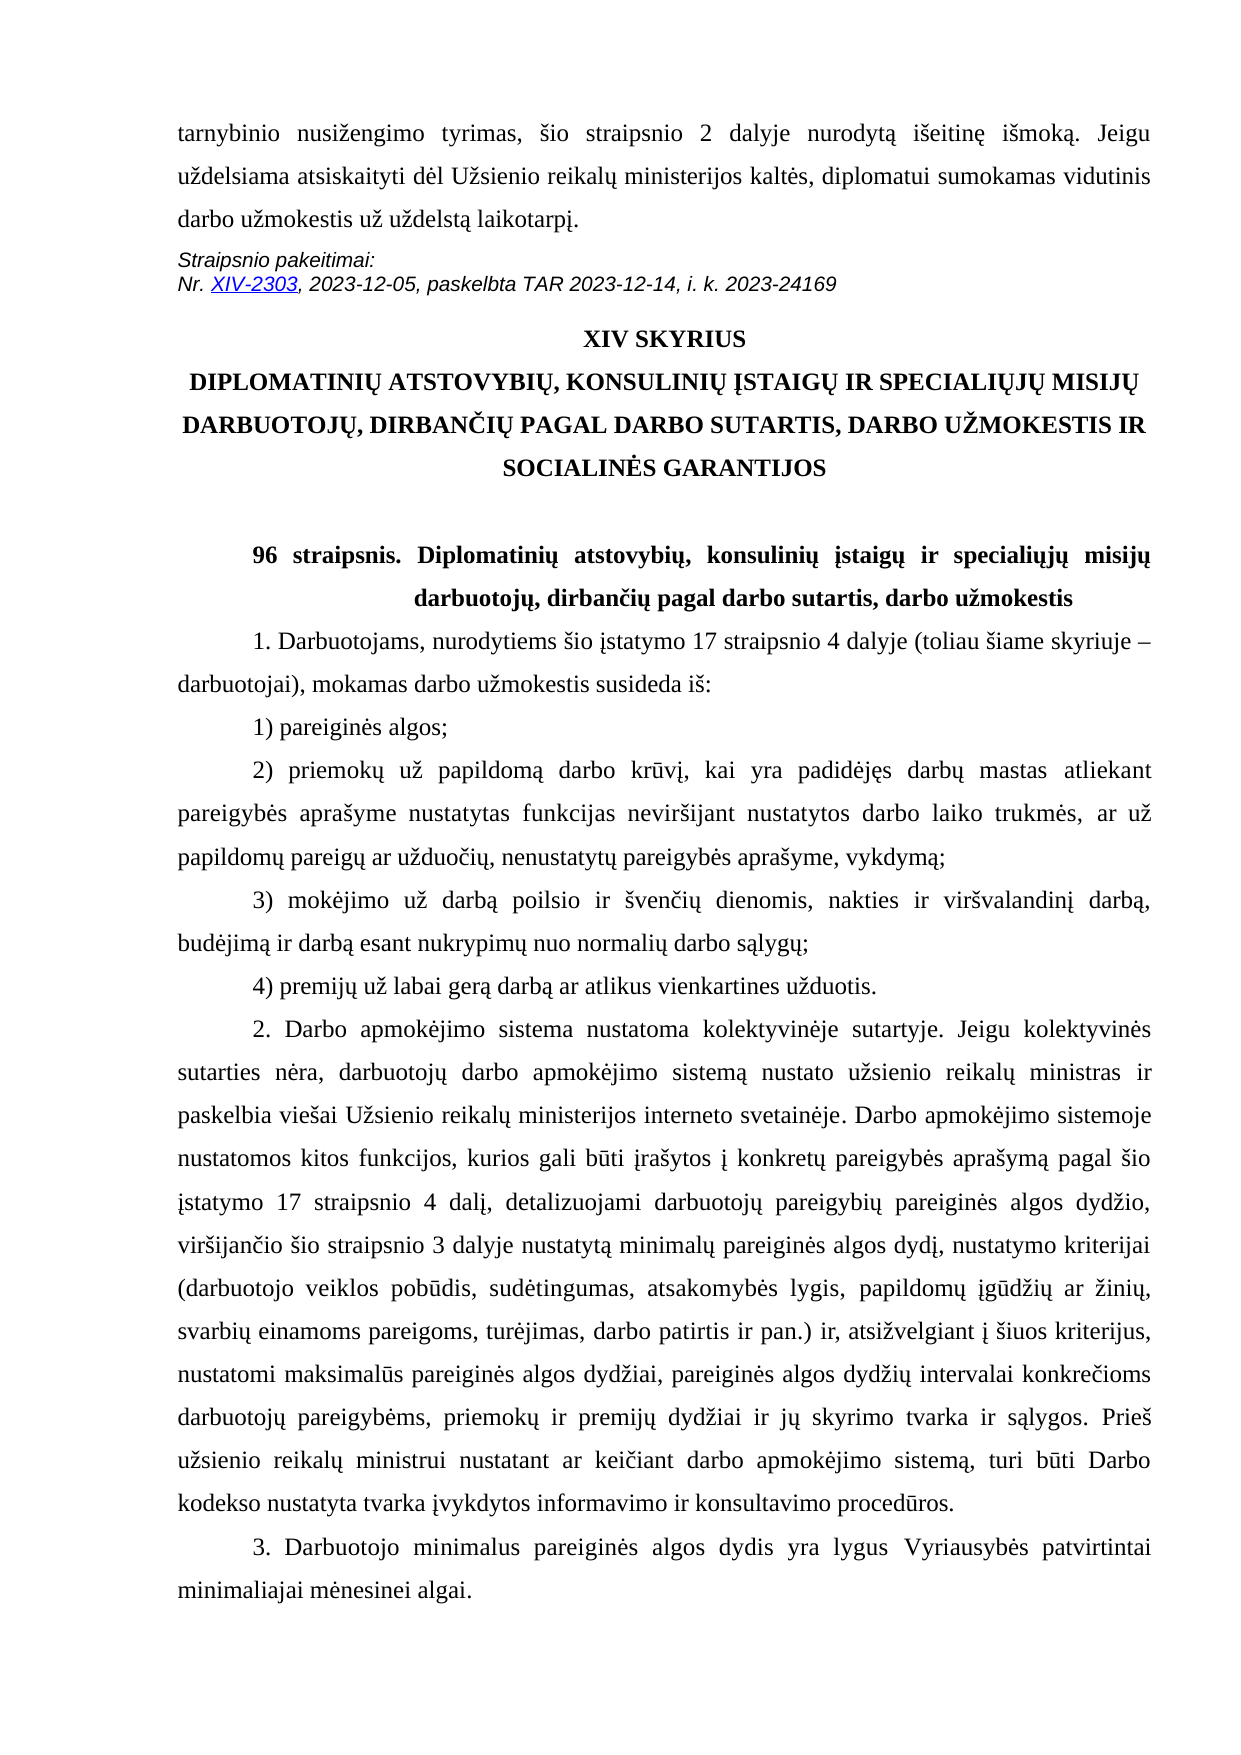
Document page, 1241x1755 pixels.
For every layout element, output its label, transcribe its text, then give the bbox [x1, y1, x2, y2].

text Nr. XIV-2303, 2023-12-05, paskelbta TAR 2023-12-14, i. k. 2023-24169 [177, 271, 1152, 295]
text tarnybinio nusižengimo tyrimas, šio straipsnio 2 dalyje nurodytą išeitinę išmoką. Jeigu uždelsiama atsiskaityti dėl Užsienio reikalų ministerijos kaltės, diplomatui sumokamas vidutinis darbo užmokestis už uždelstą laikotarpį. [177, 118, 1152, 233]
text 2. Darbo apmokėjimo sistema nustatoma kolektyvinėje sutartyje. Jeigu kolektyvinės sutarties nėra, darbuotojų darbo apmokėjimo sistemą nustato užsienio reikalų ministras ir paskelbia viešai Užsienio reikalų ministerijos interneto svetainėje. Darbo apmokėjimo sistemoje nustatomos kitos funkcijos, kurios gali būti įrašytos į konkretų pareigybės aprašymą pagal šio įstatymo 17 straipsnio 4 dalį, detalizuojami darbuotojų pareigybių pareiginės algos dydžio, viršijančio šio straipsnio 3 dalyje nustatytą minimalų pareiginės algos dydį, nustatymo kriterijai (darbuotojo veiklos pobūdis, sudėtingumas, atsakomybės lygis, papildomų įgūdžių ar žinių, svarbių einamoms pareigoms, turėjimas, darbo patirtis ir pan.) ir, atsižvelgiant į šiuos kriterijus, nustatomi maksimalūs pareiginės algos dydžiai, pareiginės algos dydžių intervalai konkrečioms darbuotojų pareigybėms, priemokų ir premijų dydžiai ir jų skyrimo tvarka ir sąlygos. Prieš užsienio reikalų ministrui nustatant ar keičiant darbo apmokėjimo sistemą, turi būti Darbo kodekso nustatyta tvarka įvykdytos informavimo ir konsultavimo procedūros. [177, 1014, 1152, 1517]
text 2) priemokų už papildomą darbo krūvį, kai yra padidėjęs darbų mastas atliekant pareigybės aprašyme nustatytas funkcijas neviršijant nustatytos darbo laiko trukmės, ar už papildomų pareigų ar užduočių, nenustatytų pareigybės aprašyme, vykdymą; [177, 755, 1152, 870]
text Straipsnio pakeitimai: [177, 247, 1152, 271]
text 3. Darbuotojo minimalus pareiginės algos dydis yra lygus Vyriausybės patvirtintai minimaliajai mėnesinei algai. [177, 1532, 1152, 1603]
text 4) premijų už labai gerą darbą ar atlikus vienkartines užduotis. [177, 971, 1152, 1000]
text 96 straipsnis. Diplomatinių atstovybių, konsulinių įstaigų ir specialiųjų misijų darbuotojų, dirbančių pagal darbo sutartis, darbo užmokestis [252, 540, 1152, 612]
text 3) mokėjimo už darbą poilsio ir švenčių dienomis, nakties ir viršvalandinį darbą, budėjimą ir darbą esant nukrypimų nuo normalių darbo sąlygų; [177, 885, 1152, 957]
text XIV SKYRIUS [177, 324, 1152, 353]
text DIPLOMATINIŲ ATSTOVYBIŲ, KONSULINIŲ ĮSTAIGŲ IR SPECIALIŲJŲ MISIJŲ DARBUOTOJŲ, DIRBANČIŲ PAGAL DARBO SUTARTIS, DARBO UŽMOKESTIS IR SOCIALINĖS GARANTIJOS [177, 367, 1152, 482]
text 1) pareiginės algos; [177, 712, 1152, 741]
text 1. Darbuotojams, nurodytiems šio įstatymo 17 straipsnio 4 dalyje (toliau šiame skyriuje – darbuotojai), mokamas darbo užmokestis susideda iš: [177, 626, 1152, 698]
